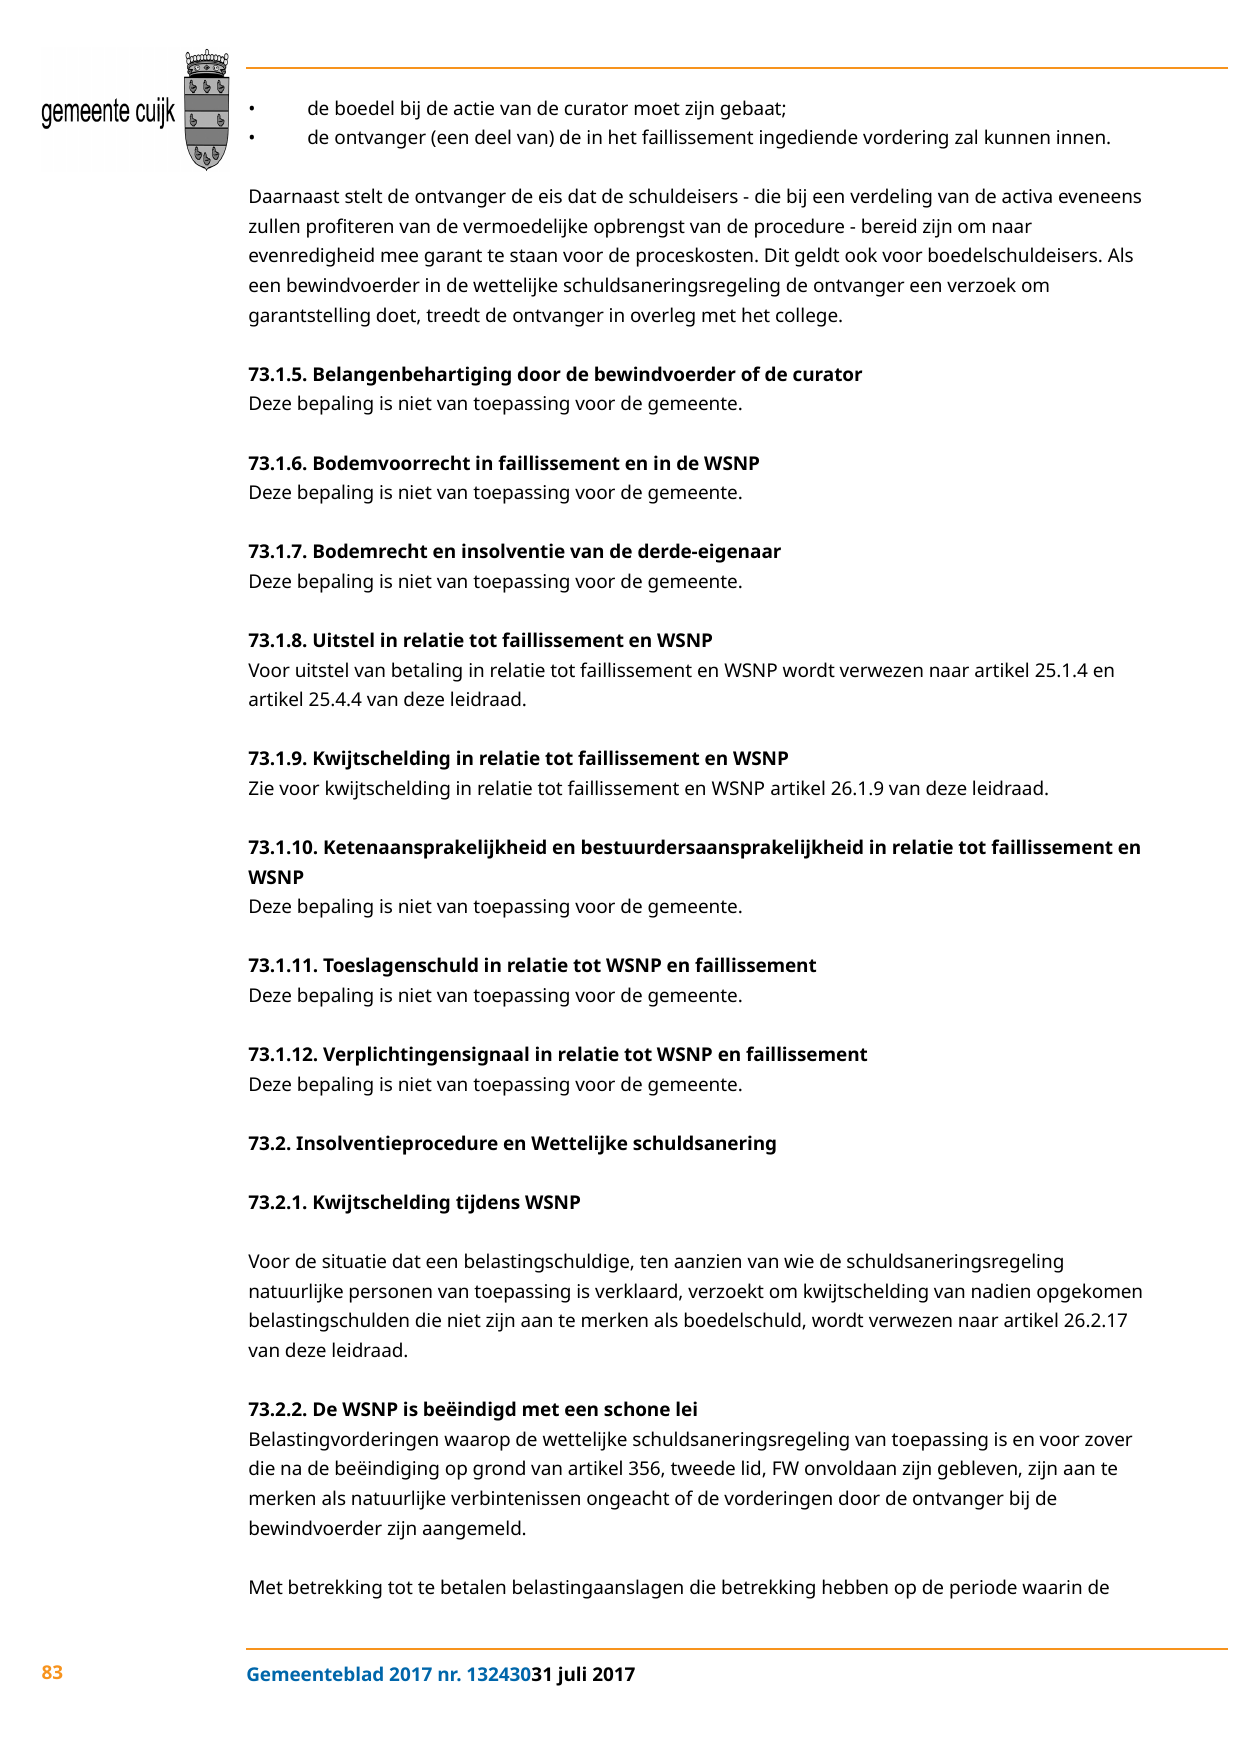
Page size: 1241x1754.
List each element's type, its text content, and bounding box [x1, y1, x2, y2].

text Belastingvorderingen waarop de wettelijke schuldsaneringsregeling van toepassing is en voor zover die na de beëindiging op grond van artikel 356, tweede lid, FW onvoldaan zijn gebleven, zijn aan te merken als natuurlijke verbintenissen ongeacht of de vorderingen door de ontvanger bij de bewindvoerder zijn aangemeld. [248, 1426, 1152, 1541]
picture [41, 47, 231, 172]
text Deze bepaling is niet van toepassing voor de gemeente. [248, 479, 1152, 505]
text Voor de situatie dat een belastingschuldige, ten aanzien van wie de schuldsaneringsregeling natuurlijke personen van toepassing is verklaard, verzoekt om kwijtschelding van nadien opgekomen belastingschulden die niet zijn aan te merken als boedelschuld, wordt verwezen naar artikel 26.2.17 van deze leidraad. [248, 1248, 1152, 1363]
text 73.1.8. Uitstel in relatie tot faillissement en WSNP [248, 627, 1152, 653]
text Deze bepaling is niet van toepassing voor de gemeente. [248, 1071, 1152, 1097]
text Deze bepaling is niet van toepassing voor de gemeente. [248, 893, 1152, 919]
text 73.1.11. Toeslagenschuld in relatie tot WSNP en faillissement [248, 953, 1152, 978]
text 73.1.5. Belangenbehartiging door de bewindvoerder of de curator [248, 361, 1152, 387]
text 73.1.7. Bodemrecht en insolventie van de derde-eigenaar [248, 538, 1152, 564]
text Daarnaast stelt de ontvanger de eis dat de schuldeisers - die bij een verdeling van de activa eveneens zullen profiteren van de vermoedelijke opbrengst van de procedure - bereid zijn om naar evenredigheid mee garant te staan voor de proceskosten. Dit geldt ook voor boedelschuldeisers. Als een bewindvoerder in de wettelijke schuldsaneringsregeling de ontvanger een verzoek om garantstelling doet, treedt de ontvanger in overleg met het college. [248, 183, 1152, 328]
text Voor uitstel van betaling in relatie tot faillissement en WSNP wordt verwezen naar artikel 25.1.4 en artikel 25.4.4 van deze leidraad. [248, 657, 1152, 712]
list de boedel bij de actie van de curator moet zijn gebaat; [248, 95, 1152, 121]
text Deze bepaling is niet van toepassing voor de gemeente. [248, 391, 1152, 416]
text Met betrekking tot te betalen belastingaanslagen die betrekking hebben op de periode waarin de [248, 1574, 1152, 1600]
text 73.1.6. Bodemvoorrecht in faillissement en in de WSNP [248, 450, 1152, 476]
text 73.2.1. Kwijtschelding tijdens WSNP [248, 1189, 1152, 1215]
text Deze bepaling is niet van toepassing voor de gemeente. [248, 568, 1152, 594]
text 73.1.12. Verplichtingensignaal in relatie tot WSNP en faillissement [248, 1041, 1152, 1067]
text 73.2.2. De WSNP is beëindigd met een schone lei [248, 1396, 1152, 1422]
list de ontvanger (een deel van) de in het faillissement ingediende vordering zal kunnen innen. [248, 124, 1152, 150]
text 73.1.9. Kwijtschelding in relatie tot faillissement en WSNP [248, 746, 1152, 771]
text Deze bepaling is niet van toepassing voor de gemeente. [248, 982, 1152, 1008]
text Zie voor kwijtschelding in relatie tot faillissement en WSNP artikel 26.1.9 van deze leidraad. [248, 775, 1152, 801]
text 73.1.10. Ketenaansprakelijkheid en bestuurdersaansprakelijkheid in relatie tot faillissement en WSNP [248, 834, 1152, 890]
text 73.2. Insolventieprocedure en Wettelijke schuldsanering [248, 1130, 1152, 1156]
